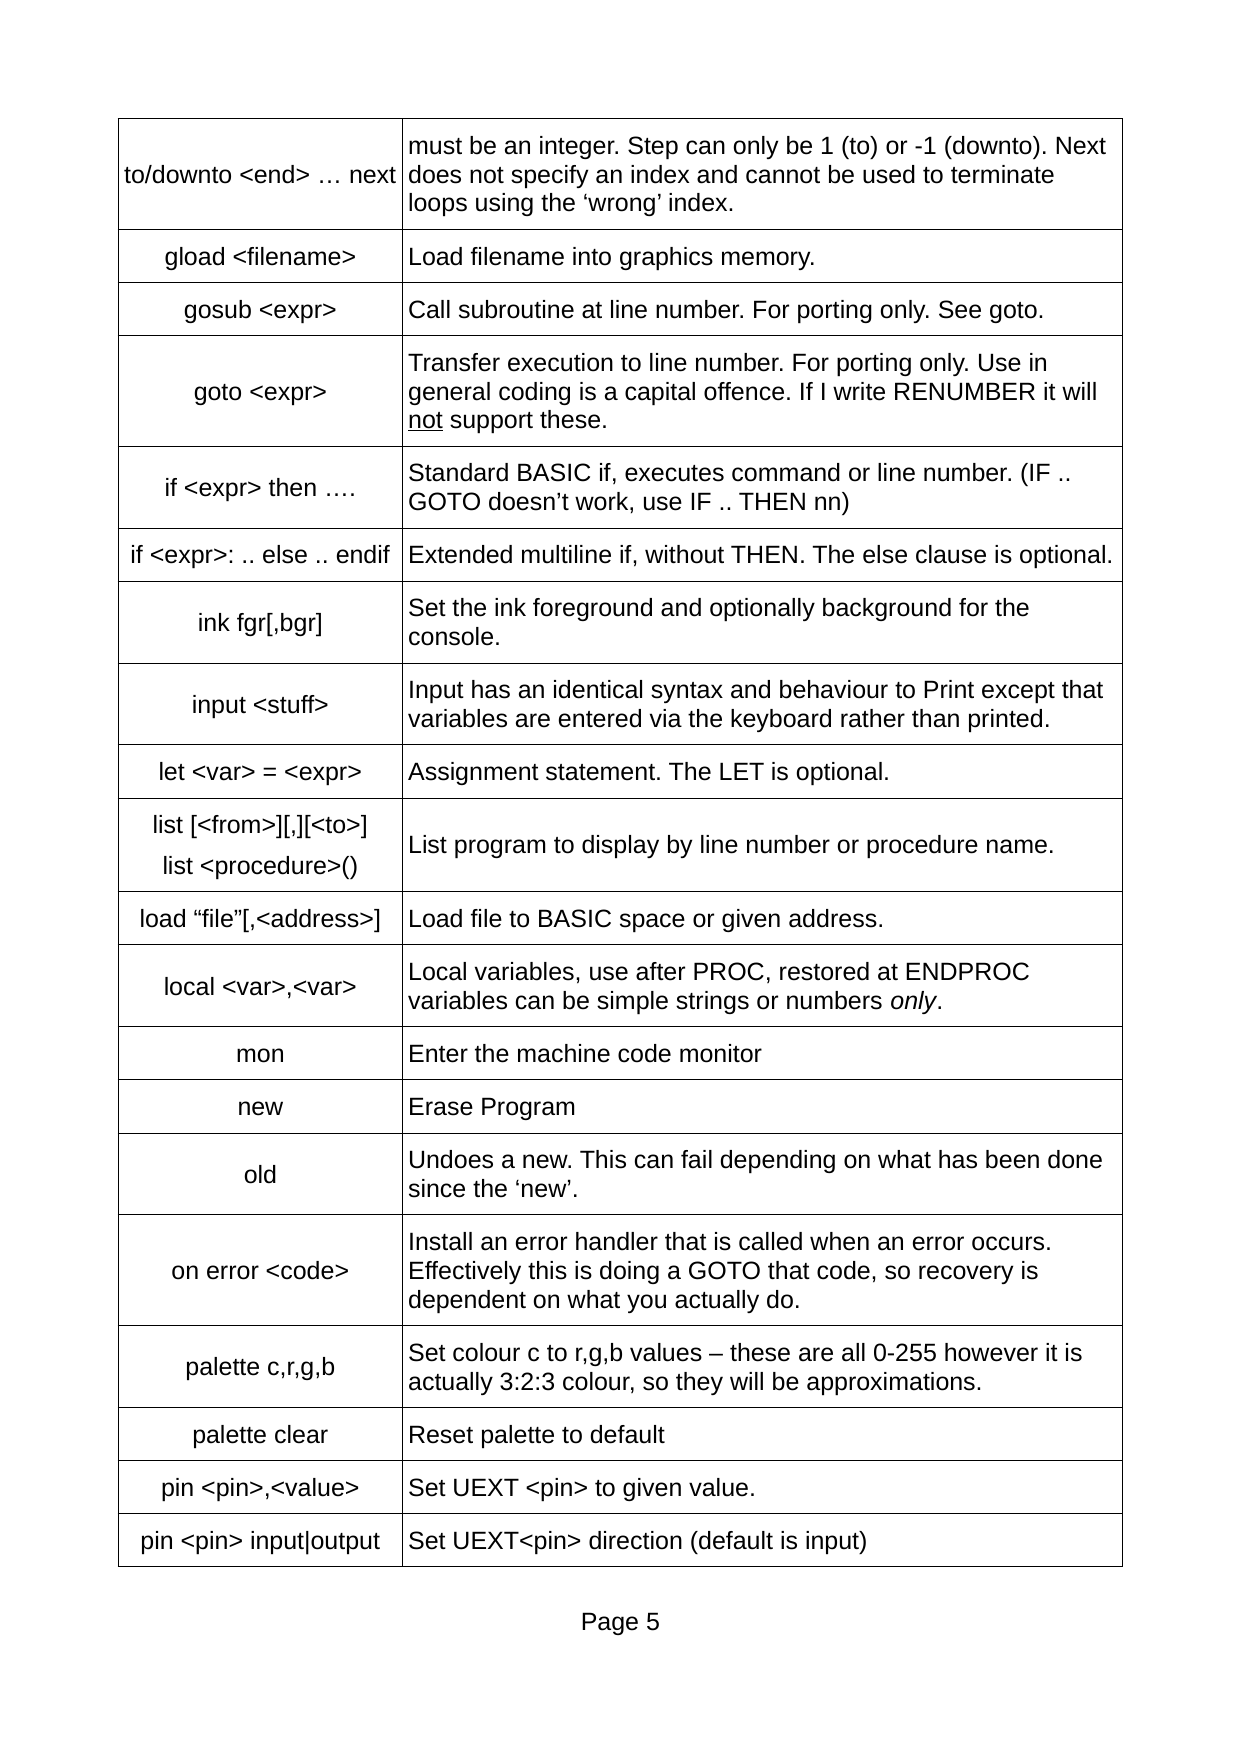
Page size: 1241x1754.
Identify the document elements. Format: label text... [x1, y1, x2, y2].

table_cell Gosub <expr> [119, 283, 402, 335]
table_cell Set UEXT<pin> direction (default is input) [403, 1514, 1122, 1566]
table_cell Undoes a new. This can fail depending on what has been done since the ‘new’. [403, 1134, 1122, 1214]
table_cell Ink fgr[,bgr] [119, 582, 402, 662]
table_cell Mon [119, 1027, 402, 1079]
table_cell List [<from>][,][<to>] list <procedure>() [119, 799, 402, 891]
table_cell Transfer execution to line number. For porting only. Use in general coding is a capital offence. If I write RENUMBER it will not support these. [403, 336, 1122, 446]
table_cell Local <var>,<var> [119, 945, 402, 1026]
table_cell Install an error handler that is called when an error occurs. Effectively this is doing a GOTO that code, so recovery is dependent on what you actually do. [403, 1215, 1122, 1325]
table_cell Call subroutine at line number. For porting only. See goto. [403, 283, 1122, 335]
table_cell Palette clear [119, 1408, 402, 1460]
table_cell Load “file”[,<address>] [119, 892, 402, 944]
table_cell Old [119, 1134, 402, 1214]
table_cell Set the ink foreground and optionally background for the console. [403, 582, 1122, 662]
table_cell Gload <filename> [119, 230, 402, 282]
table_cell If <expr>: .. else .. endif [119, 529, 402, 581]
table_cell Pin <pin> INPUT|output [119, 1514, 402, 1566]
table_cell Let <var> = <expr> [119, 745, 402, 797]
table_cell Pin <pin>,<value> [119, 1461, 402, 1513]
table_cell If <expr> then …. [119, 447, 402, 527]
table_cell Reset palette to default [403, 1408, 1122, 1460]
table_cell must be an integer. Step can only be 1 (to) or -1 (downto). Next does not specify an index and cannot be used to terminate loops using the ‘wrong’ index. [403, 119, 1122, 229]
table_cell Input has an identical syntax and behaviour to Print except that variables are entered via the keyboard rather than printed. [403, 664, 1122, 744]
table_cell new [119, 1080, 402, 1132]
table_cell Erase Program [403, 1080, 1122, 1132]
table_cell Input <stuff> [119, 664, 402, 744]
table_cell Assignment statement. The LET is optional. [403, 745, 1122, 797]
table_cell Load file to BASIC space or given address. [403, 892, 1122, 944]
table_cell Enter the machine code monitor [403, 1027, 1122, 1079]
table_cell Palette c,r,g,b [119, 1326, 402, 1407]
table_cell to/downto <end> … next [119, 119, 402, 229]
table_cell Local variables, use after PROC, restored at ENDPROC variables can be simple strings or numbers only. [403, 945, 1122, 1026]
table_cell Extended multiline if, without THEN. The else clause is optional. [403, 529, 1122, 581]
table_cell Standard BASIC if, executes command or line number. (IF .. GOTO doesn’t work, use IF .. THEN nn) [403, 447, 1122, 527]
table_cell Goto <expr> [119, 336, 402, 446]
table_cell Set colour c to r,g,b values – these are all 0-255 however it is actually 3:2:3 colour, so they will be approximations. [403, 1326, 1122, 1407]
table_cell Load filename into graphics memory. [403, 230, 1122, 282]
table_cell Set UEXT <pin> to given value. [403, 1461, 1122, 1513]
table_cell List program to display by line number or procedure name. [403, 799, 1122, 891]
table_cell On error <code> [119, 1215, 402, 1325]
